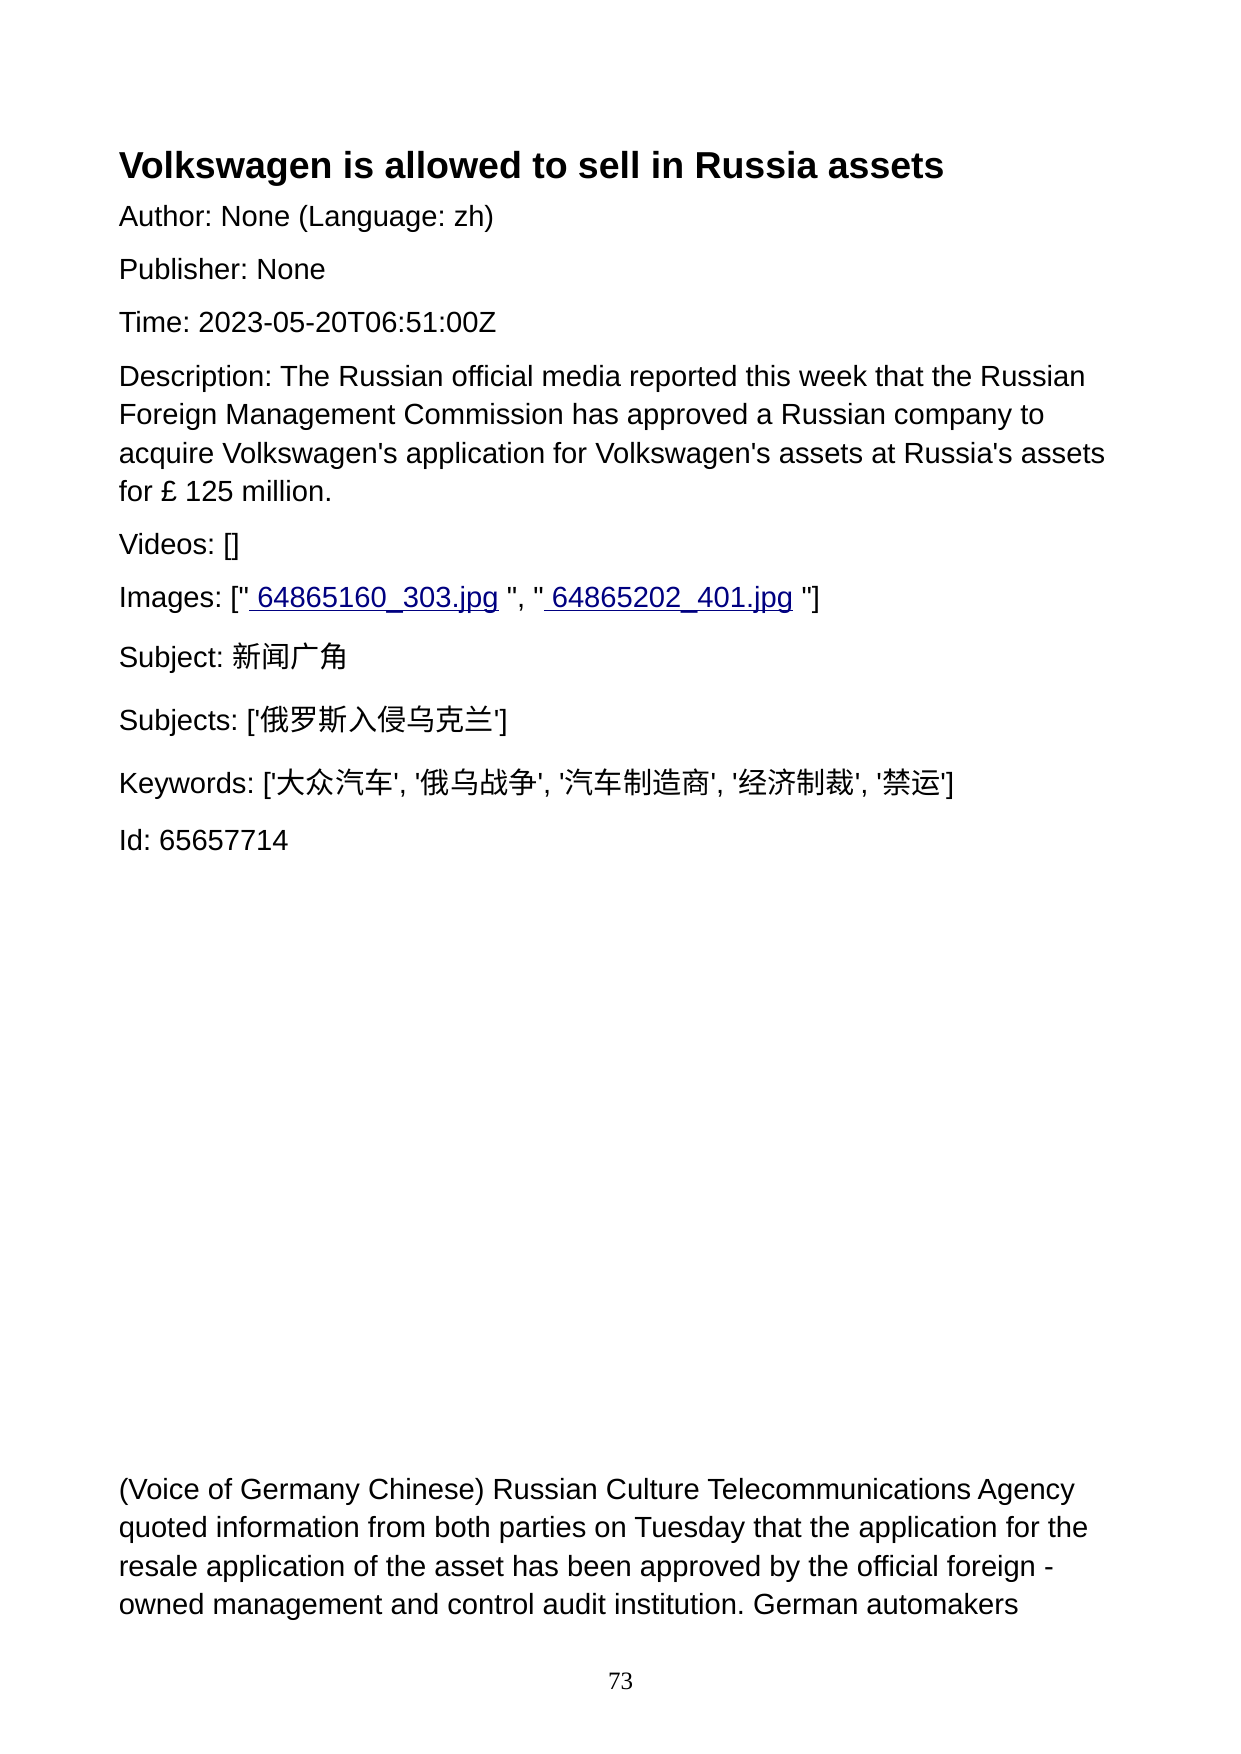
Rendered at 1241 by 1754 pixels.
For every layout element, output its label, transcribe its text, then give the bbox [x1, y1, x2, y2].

text Publisher: None [118, 252, 1122, 286]
text Time: 2023-05-20T06:51:00Z [118, 305, 1122, 339]
text Subject: 新闻广角 [118, 633, 1122, 676]
text Keywords: ['大众汽车', '俄乌战争', '汽车制造商', '经济制裁', '禁运'] [118, 760, 1122, 802]
subtitle Volkswagen is allowed to sell in Russia assets [118, 143, 1122, 187]
text Author: None (Language: zh) [118, 199, 1122, 233]
text Images: [" 64865160_303.jpg ", " 64865202_401.jpg "] [118, 580, 1122, 614]
text (Voice of Germany Chinese) Russian Culture Telecommunications Agency quoted information from both parties on Tuesday that the application for the resale application of the asset has been approved by the official foreign -owned management and control audit institution. German automakers [118, 876, 1122, 1621]
text Subjects: ['俄罗斯入侵乌克兰'] [118, 697, 1122, 739]
text Id: 65657714 [118, 823, 1122, 856]
text Description: The Russian official media reported this week that the Russian Foreign Management Commission has approved a Russian company to acquire Volkswagen's application for Volkswagen's assets at Russia's assets for £ 125 million. [118, 358, 1122, 508]
text Videos: [] [118, 527, 1122, 561]
